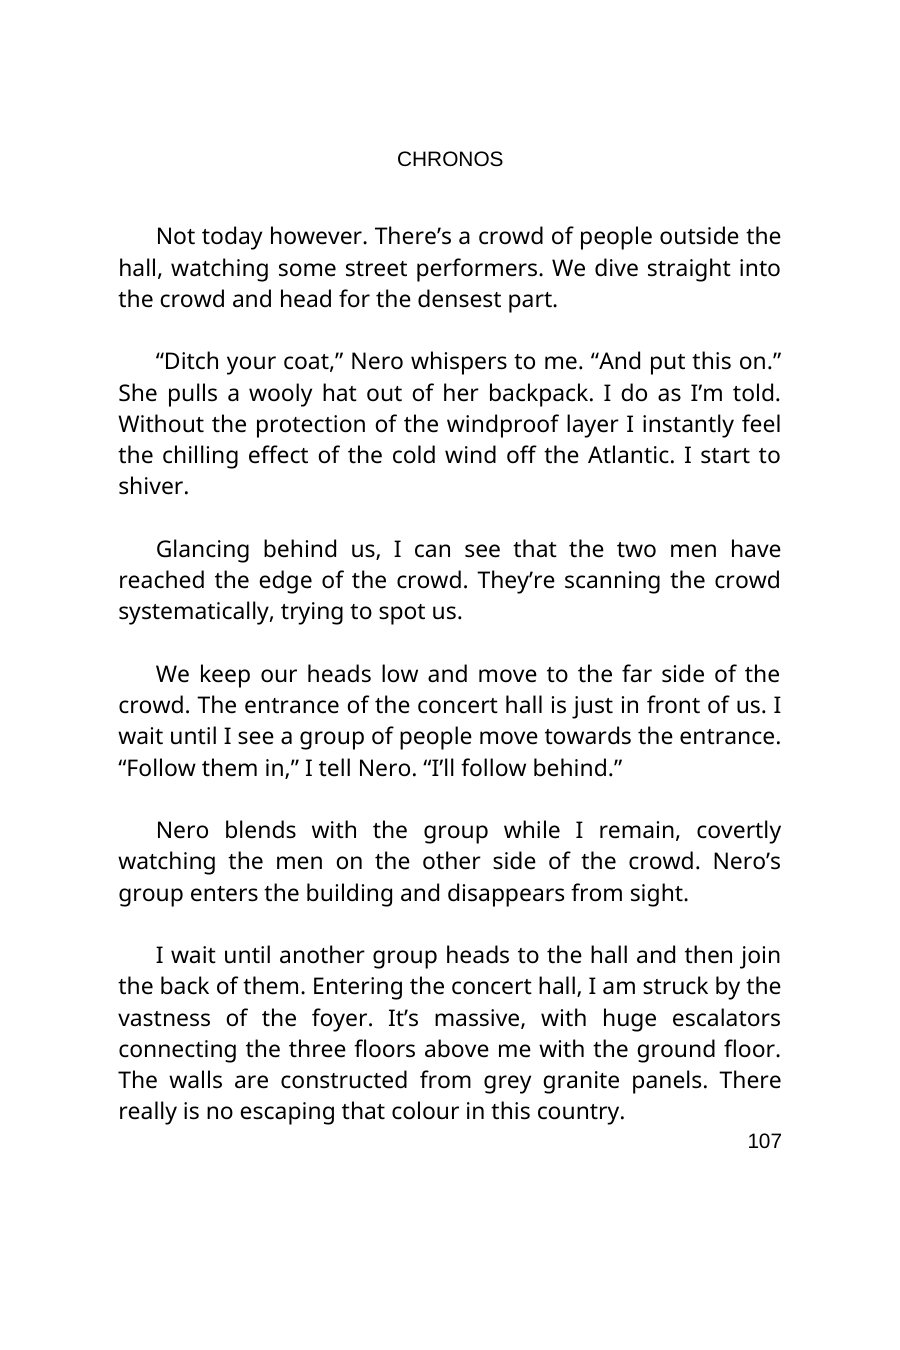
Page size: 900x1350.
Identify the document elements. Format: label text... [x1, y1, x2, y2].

text Nero blends with the group while I remain, covertly watching the men on the other side of the crowd. Nero’s group enters the building and disappears from sight. [118, 814, 782, 908]
text We keep our heads low and move to the far side of the crowd. The entrance of the concert hall is just in front of us. I wait until I see a group of people move towards the entrance. “Follow them in,” I tell Nero. “I’ll follow behind.” [118, 658, 782, 783]
text Not today however. There’s a crowd of people outside the hall, watching some street performers. We dive straight into the crowd and head for the densest part. [118, 220, 782, 314]
text I wait until another group heads to the hall and then join the back of them. Entering the concert hall, I am struck by the vastness of the foyer. It’s massive, with huge escalators connecting the three floors above me with the ground floor. The walls are constructed from grey granite panels. There really is no escaping that colour in this country. [118, 939, 782, 1126]
text “Ditch your coat,” Nero whispers to me. “And put this on.” She pulls a wooly hat out of her backpack. I do as I’m told. Without the protection of the windproof layer I instantly feel the chilling effect of the cold wind off the Atlantic. I start to shiver. [118, 345, 782, 501]
text Glancing behind us, I can see that the two men have reached the edge of the crowd. They’re scanning the crowd systematically, trying to spot us. [118, 533, 782, 626]
